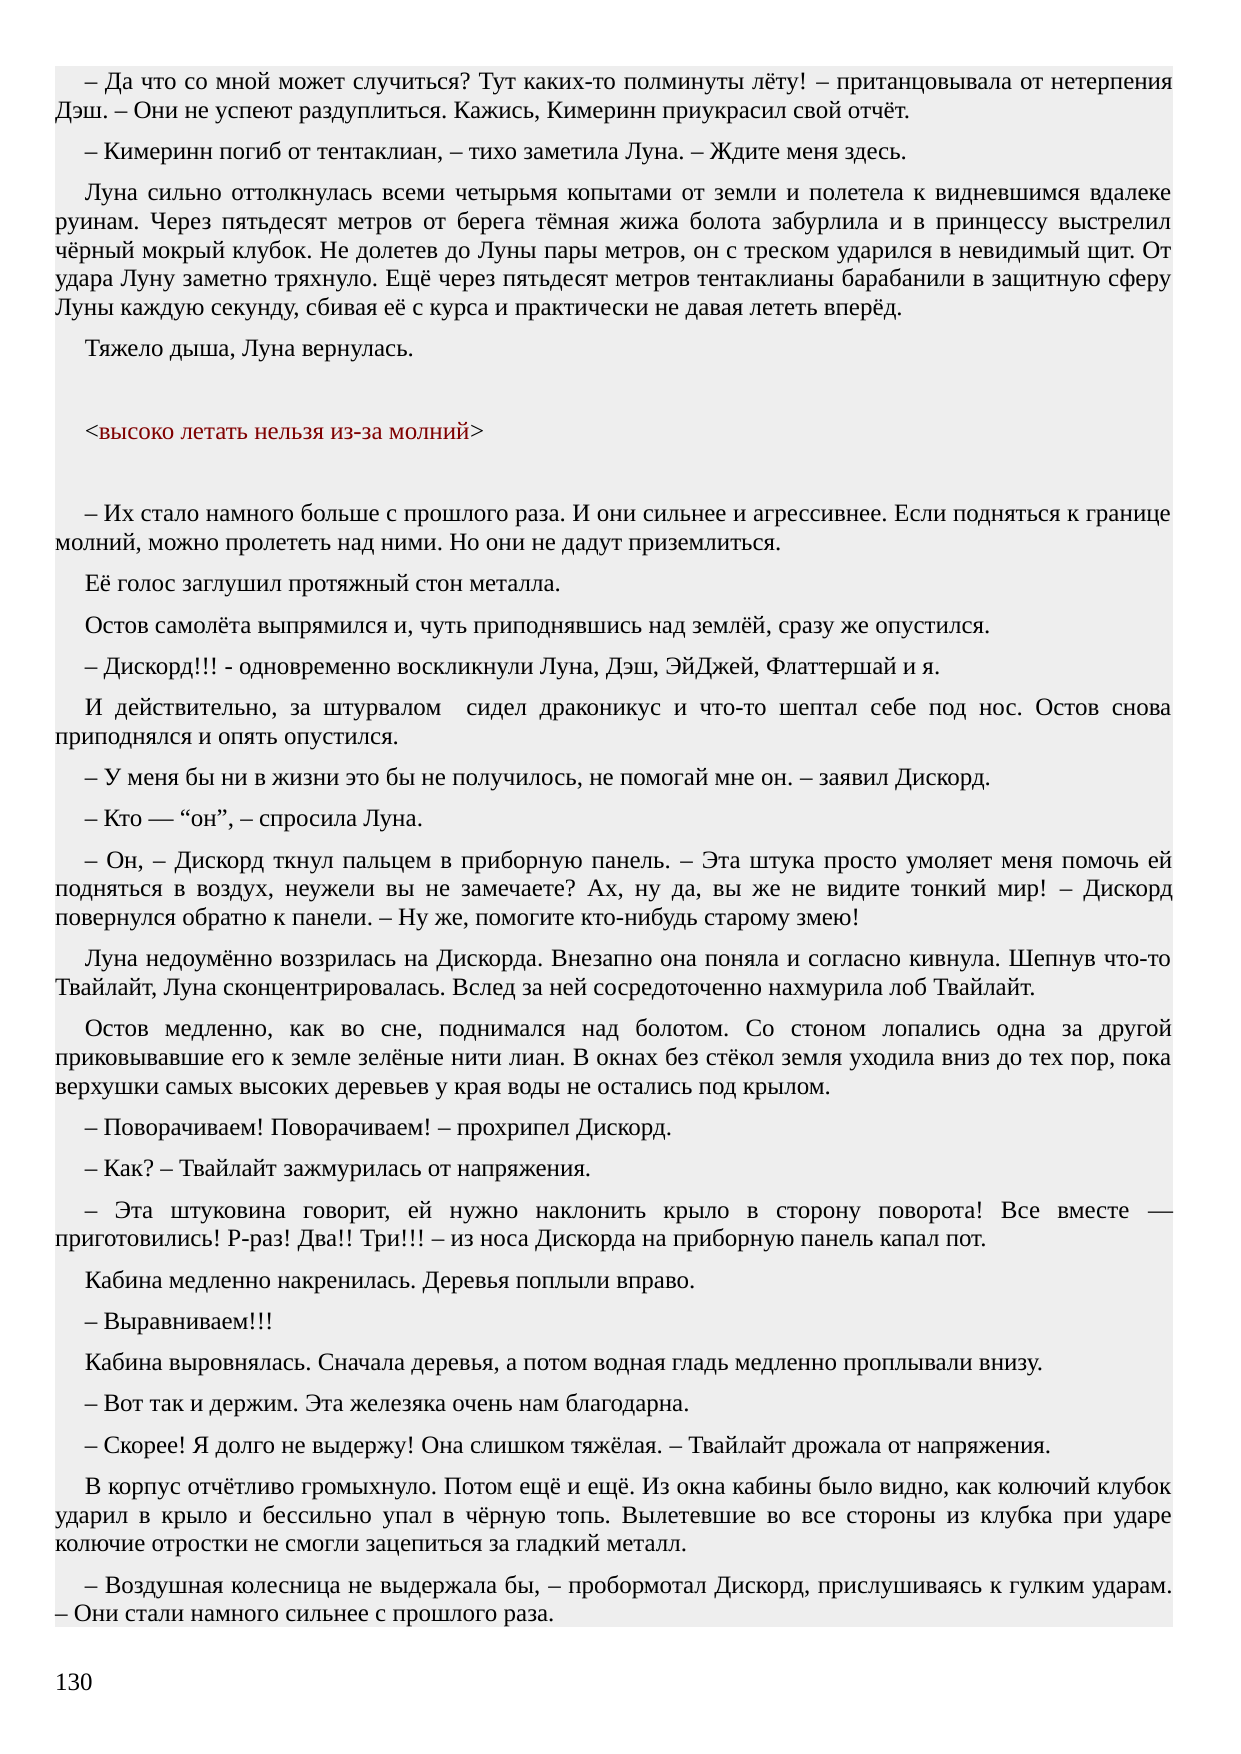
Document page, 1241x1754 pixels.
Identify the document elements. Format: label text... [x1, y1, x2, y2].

text – Кто — “он”, – спросила Луна. [55, 803, 1173, 832]
text – Их стало намного больше с прошлого раза. И они сильнее и агрессивнее. Если подняться к границе молний, можно пролететь над ними. Но они не дадут приземлиться. [55, 498, 1173, 556]
text – Как? – Твайлайт зажмурилась от напряжения. [55, 1153, 1173, 1182]
text – Он, – Дискорд ткнул пальцем в приборную панель. – Эта штука просто умоляет меня помочь ей подняться в воздух, неужели вы не замечаете? Ах, ну да, вы же не видите тонкий мир! – Дискорд повернулся обратно к панели. – Ну же, помогите кто-нибудь старому змею! [55, 845, 1173, 931]
text Остов самолёта выпрямился и, чуть приподнявшись над землёй, сразу же опустился. [55, 610, 1173, 638]
text – Эта штуковина говорит, ей нужно наклонить крыло в сторону поворота! Все вместе — приготовились! Р-раз! Два!! Три!!! – из носа Дискорда на приборную панель капал пот. [55, 1195, 1173, 1252]
text Остов медленно, как во сне, поднимался над болотом. Со стоном лопались одна за другой приковывавшие его к земле зелёные нити лиан. В окнах без стёкол земля уходила вниз до тех пор, пока верхушки самых высоких деревьев у края воды не остались под крылом. [55, 1013, 1173, 1100]
text – У меня бы ни в жизни это бы не получилось, не помогай мне он. – заявил Дискорд. [55, 762, 1173, 791]
text – Да что со мной может случиться? Тут каких-то полминуты лёту! – пританцовывала от нетерпения Дэш. – Они не успеют раздуплиться. Кажись, Кимеринн приукрасил свой отчёт. [55, 66, 1173, 123]
text <высоко летать нельзя из-за молний> [55, 416, 1173, 445]
text – Скорее! Я долго не выдержу! Она слишком тяжёлая. – Твайлайт дрожала от напряжения. [55, 1430, 1173, 1458]
text Тяжело дыша, Луна вернулась. [55, 333, 1173, 362]
text Кабина медленно накренилась. Деревья поплыли вправо. [55, 1265, 1173, 1293]
text Луна сильно оттолкнулась всеми четырьмя копытами от земли и полетела к видневшимся вдалеке руинам. Через пятьдесят метров от берега тёмная жижа болота забурлила и в принцессу выстрелил чёрный мокрый клубок. Не долетев до Луны пары метров, он с треском ударился в невидимый щит. От удара Луну заметно тряхнуло. Ещё через пятьдесят метров тентаклианы барабанили в защитную сферу Луны каждую секунду, сбивая её с курса и практически не давая лететь вперёд. [55, 177, 1173, 321]
text – Вот так и держим. Эта железяка очень нам благодарна. [55, 1388, 1173, 1417]
text – Выравниваем!!! [55, 1306, 1173, 1335]
text – Воздушная колесница не выдержала бы, – пробормотал Дискорд, прислушиваясь к гулким ударам. – Они стали намного сильнее с прошлого раза. [55, 1570, 1173, 1627]
text – Дискорд!!! - одновременно воскликнули Луна, Дэш, ЭйДжей, Флаттершай и я. [55, 651, 1173, 680]
text – Кимеринн погиб от тентаклиан, – тихо заметила Луна. – Ждите меня здесь. [55, 136, 1173, 165]
text В корпус отчётливо громыхнуло. Потом ещё и ещё. Из окна кабины было видно, как колючий клубок ударил в крыло и бессильно упал в чёрную топь. Вылетевшие во все стороны из клубка при ударе колючие отростки не смогли зацепиться за гладкий металл. [55, 1471, 1173, 1557]
text Луна недоумённо воззрилась на Дискорда. Внезапно она поняла и согласно кивнула. Шепнув что-то Твайлайт, Луна сконцентрировалась. Вслед за ней сосредоточенно нахмурила лоб Твайлайт. [55, 943, 1173, 1001]
text Её голос заглушил протяжный стон металла. [55, 568, 1173, 597]
text Кабина выровнялась. Сначала деревья, а потом водная гладь медленно проплывали внизу. [55, 1347, 1173, 1376]
text И действительно, за штурвалом сидел драконикус и что-то шептал себе под нос. Остов снова приподнялся и опять опустился. [55, 692, 1173, 750]
text – Поворачиваем! Поворачиваем! – прохрипел Дискорд. [55, 1112, 1173, 1141]
